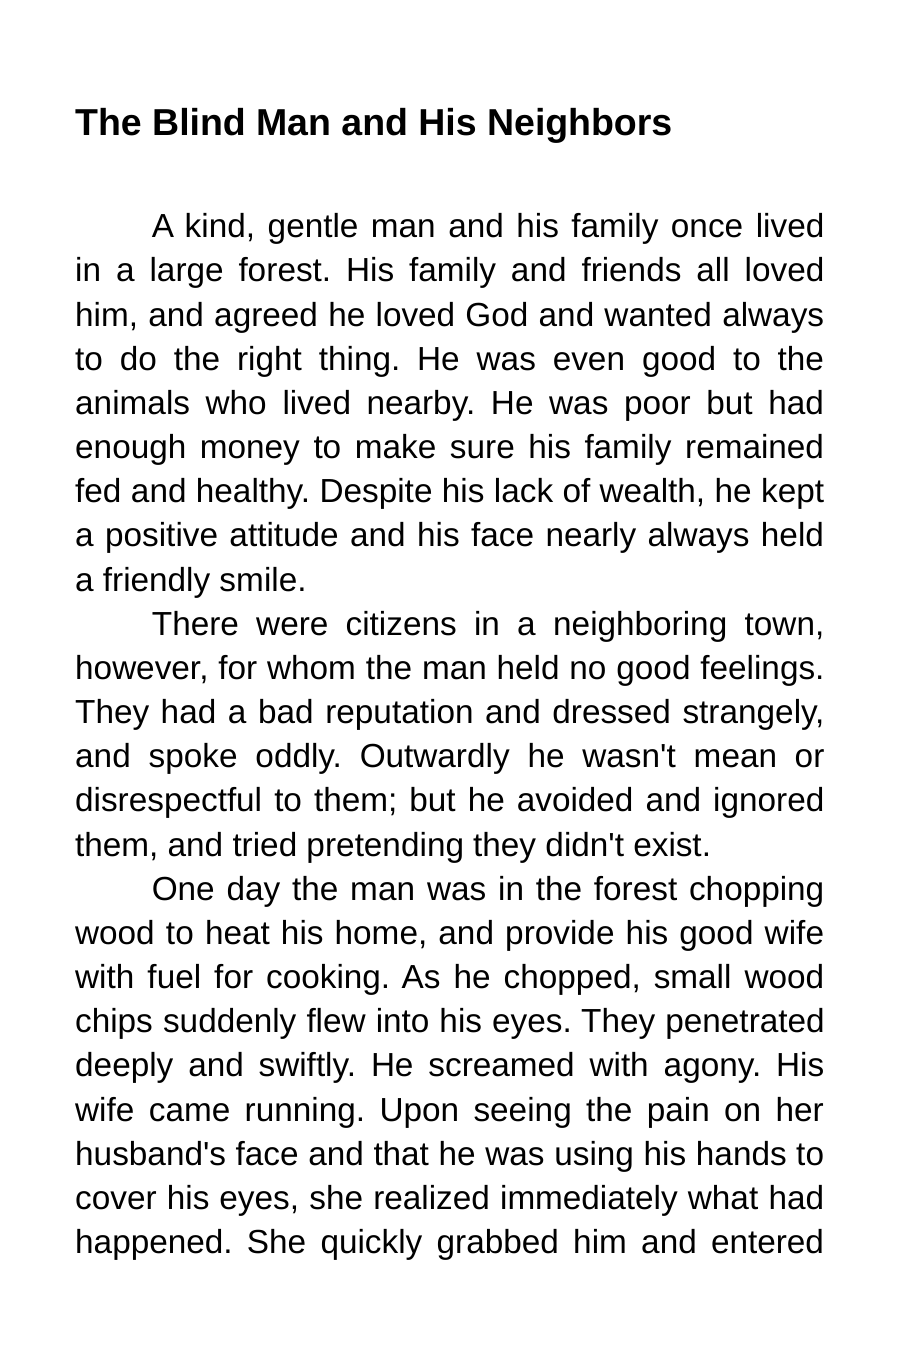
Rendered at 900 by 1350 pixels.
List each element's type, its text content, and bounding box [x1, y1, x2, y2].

subtitle One day the man was in the forest chopping wood to heat his home, and provide his good wife with fuel for cooking. As he chopped, small wood chips suddenly flew into his eyes. They penetrated deeply and swiftly. He screamed with agony. His wife came running. Upon seeing the pain on her husband's face and that he was using his hands to cover his eyes, she realized immediately what had happened. She quickly grabbed him and entered [75, 869, 825, 1261]
subtitle A kind, gentle man and his family once lived in a large forest. His family and friends all loved him, and agreed he loved God and wanted always to do the right thing. He was even good to the animals who lived nearby. He was poor but had enough money to make sure his family remained fed and healthy. Despite his lack of wealth, he kept a positive attitude and his face nearly always held a friendly smile. [75, 206, 825, 598]
subtitle There were citizens in a neighboring town, however, for whom the man held no good feelings. They had a bad reputation and dressed strangely, and spoke oddly. Outwardly he wasn't mean or disrespectful to them; but he avoided and ignored them, and tried pretending they didn't exist. [75, 604, 825, 863]
subtitle The Blind Man and His Neighbors [75, 100, 825, 143]
